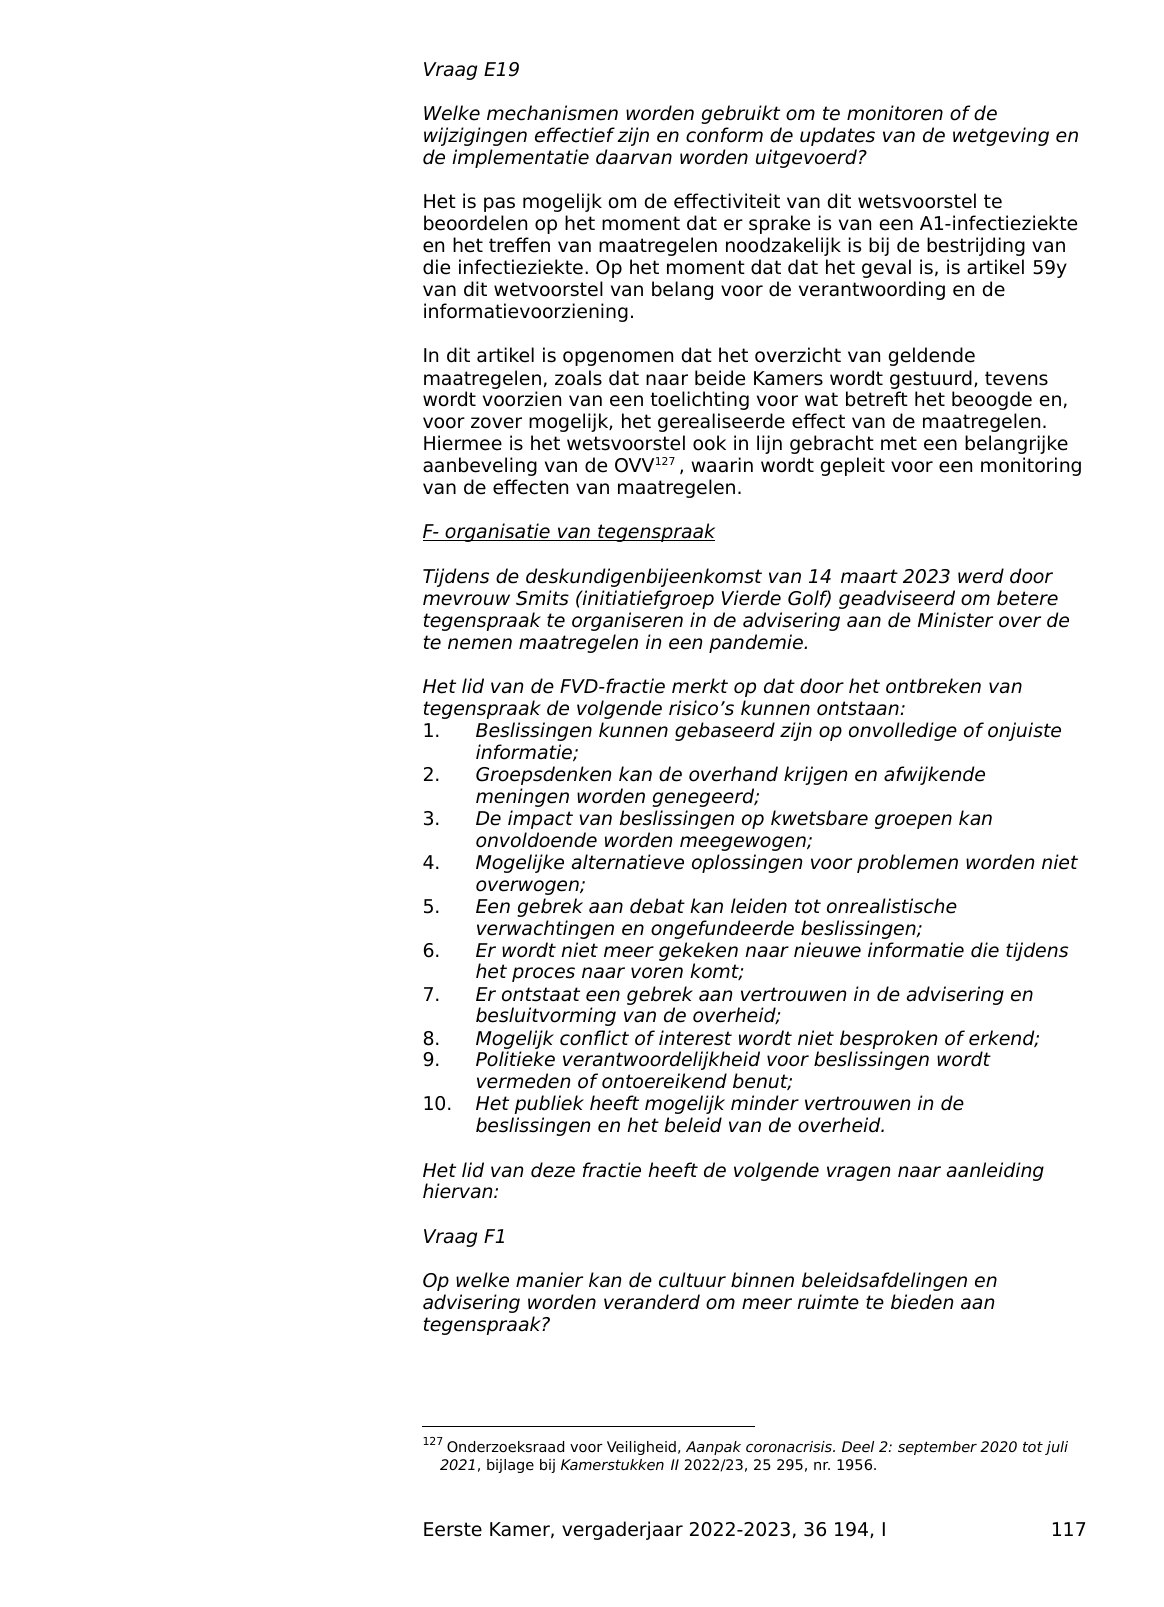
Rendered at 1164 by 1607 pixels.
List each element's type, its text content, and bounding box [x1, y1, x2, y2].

text 10. Het publiek heeft mogelijk minder vertrouwen in de beslissingen en het beleid van de overheid. [422, 1093, 1087, 1137]
text Onderzoeksraad voor Veiligheid, Aanpak coronacrisis. Deel 2: september 2020 tot juli 2021, bijlage bij Kamerstukken II 2022/23, 25 295, nr. 1956. [422, 1435, 1087, 1474]
text 8. Mogelijk conflict of interest wordt niet besproken of erkend; [422, 1027, 1087, 1049]
text Het is pas mogelijk om de effectiviteit van dit wetsvoorstel te beoordelen op het moment dat er sprake is van een A1-infectieziekte en het treffen van maatregelen noodzakelijk is bij de bestrijding van die infectieziekte. Op het moment dat dat het geval is, is artikel 59y van dit wetvoorstel van belang voor de verantwoording en de informatievoorziening. [422, 191, 1087, 323]
text Het lid van deze fractie heeft de volgende vragen naar aanleiding hiervan: [422, 1159, 1087, 1203]
text 7. Er ontstaat een gebrek aan vertrouwen in de advisering en besluitvorming van de overheid; [422, 983, 1087, 1027]
subtitle Vraag F1 [422, 1226, 1087, 1248]
text Op welke manier kan de cultuur binnen beleidsafdelingen en advisering worden veranderd om meer ruimte te bieden aan tegenspraak? [422, 1270, 1087, 1336]
subtitle F- organisatie van tegenspraak [422, 521, 1087, 543]
text 6. Er wordt niet meer gekeken naar nieuwe informatie die tijdens het proces naar voren komt; [422, 939, 1087, 983]
text Welke mechanismen worden gebruikt om te monitoren of de wijzigingen effectief zijn en conform de updates van de wetgeving en de implementatie daarvan worden uitgevoerd? [422, 103, 1087, 169]
text Tijdens de deskundigenbijeenkomst van 14 maart 2023 werd door mevrouw Smits (initiatiefgroep Vierde Golf) geadviseerd om betere tegenspraak te organiseren in de advisering aan de Minister over de te nemen maatregelen in een pandemie. [422, 566, 1087, 653]
text 3. De impact van beslissingen op kwetsbare groepen kan onvoldoende worden meegewogen; [422, 808, 1087, 852]
text Het lid van de FVD-fractie merkt op dat door het ontbreken van tegenspraak de volgende risico’s kunnen ontstaan: [422, 676, 1087, 720]
text In dit artikel is opgenomen dat het overzicht van geldende maatregelen, zoals dat naar beide Kamers wordt gestuurd, tevens wordt voorzien van een toelichting voor wat betreft het beoogde en, voor zover mogelijk, het gerealiseerde effect van de maatregelen. Hiermee is het wetsvoorstel ook in lijn gebracht met een belangrijke aanbeveling van de OVV, waarin wordt gepleit voor een monitoring van de effecten van maatregelen. [422, 345, 1087, 499]
text 1. Beslissingen kunnen gebaseerd zijn op onvolledige of onjuiste informatie; [422, 720, 1087, 764]
subtitle Vraag E19 [422, 59, 1087, 81]
text 9. Politieke verantwoordelijkheid voor beslissingen wordt vermeden of ontoereikend benut; [422, 1049, 1087, 1093]
text 5. Een gebrek aan debat kan leiden tot onrealistische verwachtingen en ongefundeerde beslissingen; [422, 896, 1087, 939]
text 2. Groepsdenken kan de overhand krijgen en afwijkende meningen worden genegeerd; [422, 764, 1087, 808]
text 4. Mogelijke alternatieve oplossingen voor problemen worden niet overwogen; [422, 852, 1087, 896]
